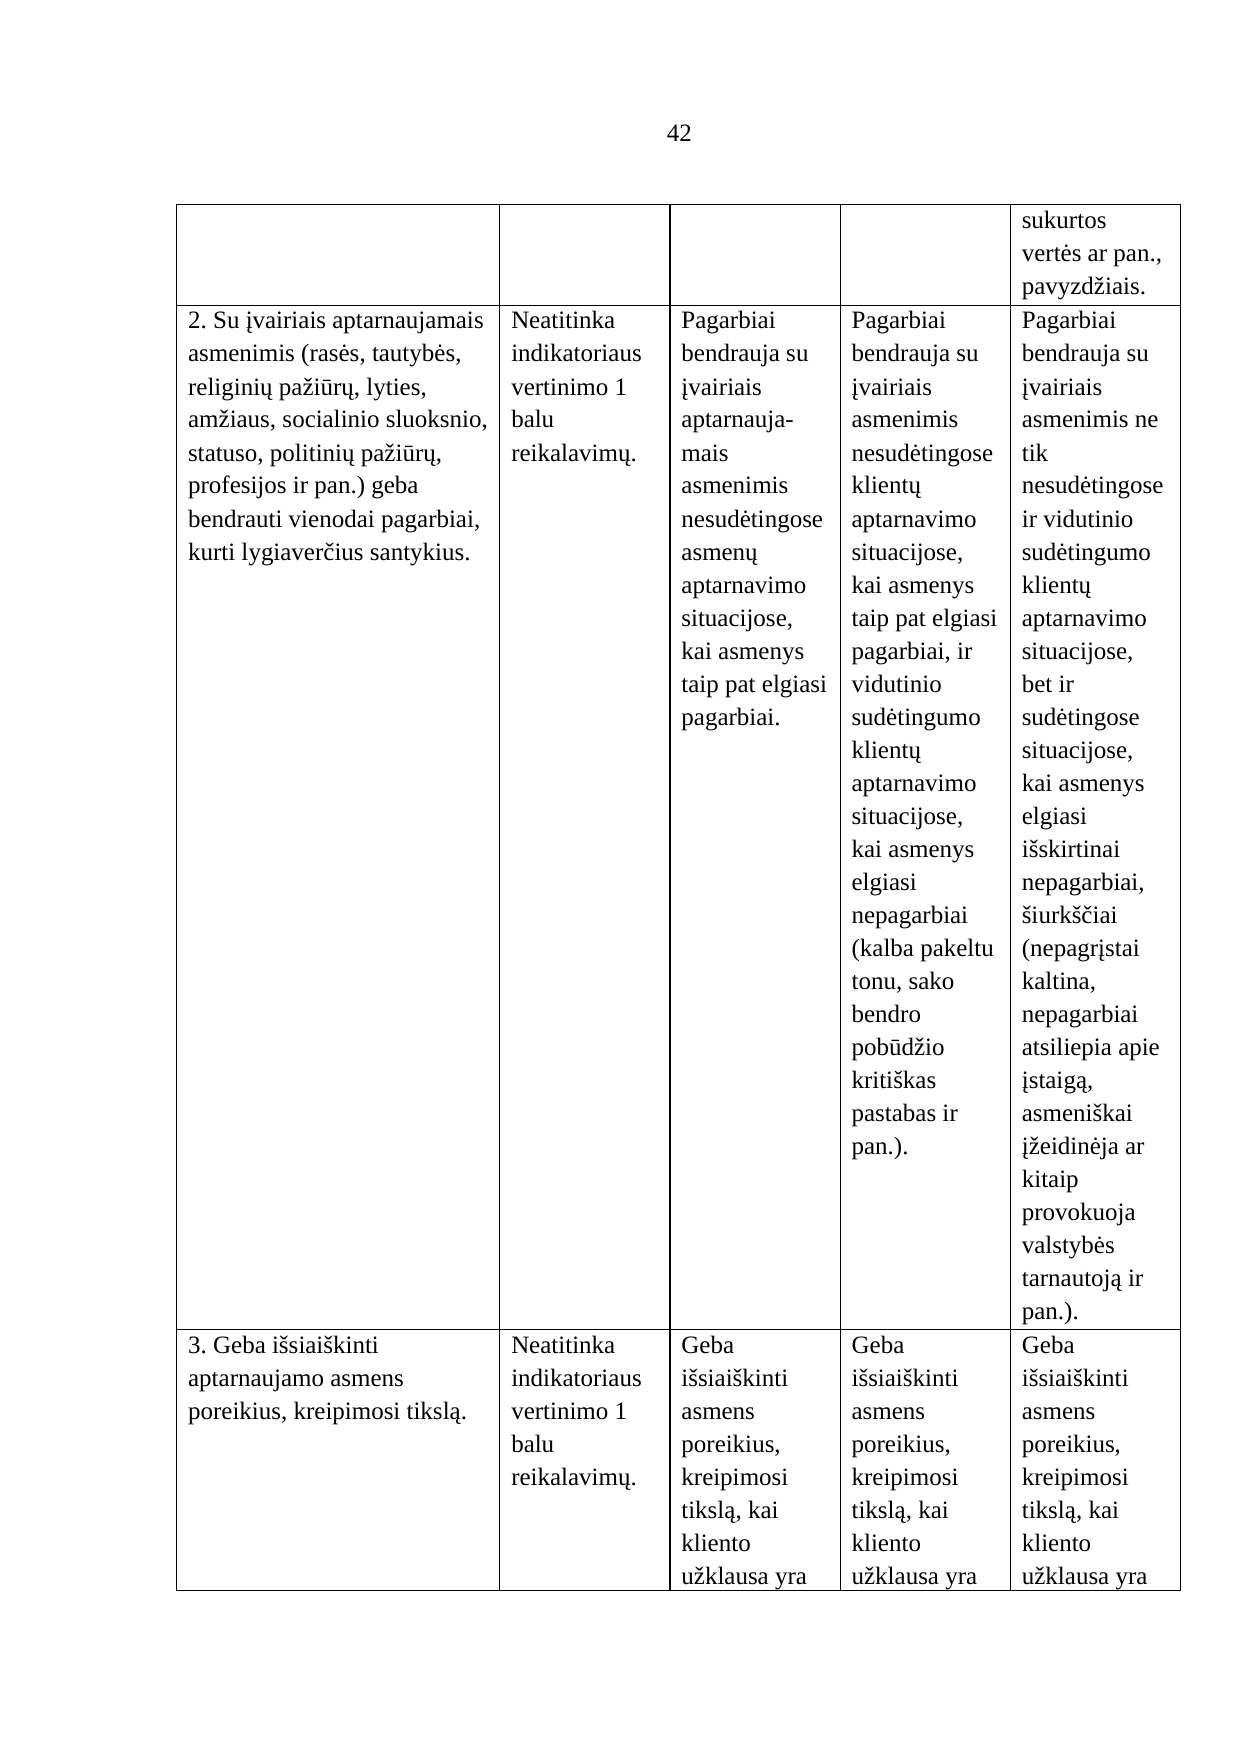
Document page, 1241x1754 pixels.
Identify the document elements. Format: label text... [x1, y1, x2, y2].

table_cell Geba išsiaiškinti asmens poreikius, kreipimosi tikslą, kai kliento užklausa yra [841, 1330, 1010, 1590]
table_cell Pagarbiai bendrauja su įvairiais asmenimis nesudėtingose klientų aptarnavimo situacijose, kai asmenys taip pat elgiasi pagarbiai, ir vidutinio sudėtingumo klientų aptarnavimo situacijose, kai asmenys elgiasi nepagarbiai (kalba pakeltu tonu, sako bendro pobūdžio kritiškas pastabas ir pan.). [841, 306, 1010, 1329]
table_cell Geba išsiaiškinti asmens poreikius, kreipimosi tikslą, kai kliento užklausa yra [1011, 1330, 1180, 1590]
table_cell Pagarbiai bendrauja su įvairiais aptarnauja-mais asmenimis nesudėtingose asmenų aptarnavimo situacijose, kai asmenys taip pat elgiasi pagarbiai. [671, 306, 840, 1329]
table_cell [671, 205, 840, 304]
table_cell Geba išsiaiškinti asmens poreikius, kreipimosi tikslą, kai kliento užklausa yra [671, 1330, 840, 1590]
table_cell [500, 205, 669, 304]
table_cell 3. Geba išsiaiškinti aptarnaujamo asmens poreikius, kreipimosi tikslą. [177, 1330, 499, 1590]
table_cell 2. Su įvairiais aptarnaujamais asmenimis (rasės, tautybės, religinių pažiūrų, lyties, amžiaus, socialinio sluoksnio, statuso, politinių pažiūrų, profesijos ir pan.) geba bendrauti vienodai pagarbiai, kurti lygiaverčius santykius. [177, 306, 499, 1329]
table_cell Pagarbiai bendrauja su įvairiais asmenimis ne tik nesudėtingose ir vidutinio sudėtingumo klientų aptarnavimo situacijose, bet ir sudėtingose situacijose, kai asmenys elgiasi išskirtinai nepagarbiai, šiurkščiai (nepagrįstai kaltina, nepagarbiai atsiliepia apie įstaigą, asmeniškai įžeidinėja ar kitaip provokuoja valstybės tarnautoją ir pan.). [1011, 306, 1180, 1329]
table_cell Neatitinka indikatoriaus vertinimo 1 balu reikalavimų. [500, 306, 669, 1329]
table_cell sukurtos vertės ar pan., pavyzdžiais. [1011, 205, 1180, 304]
table_cell [841, 205, 1010, 304]
table_cell Neatitinka indikatoriaus vertinimo 1 balu reikalavimų. [500, 1330, 669, 1590]
table_cell [177, 205, 499, 304]
